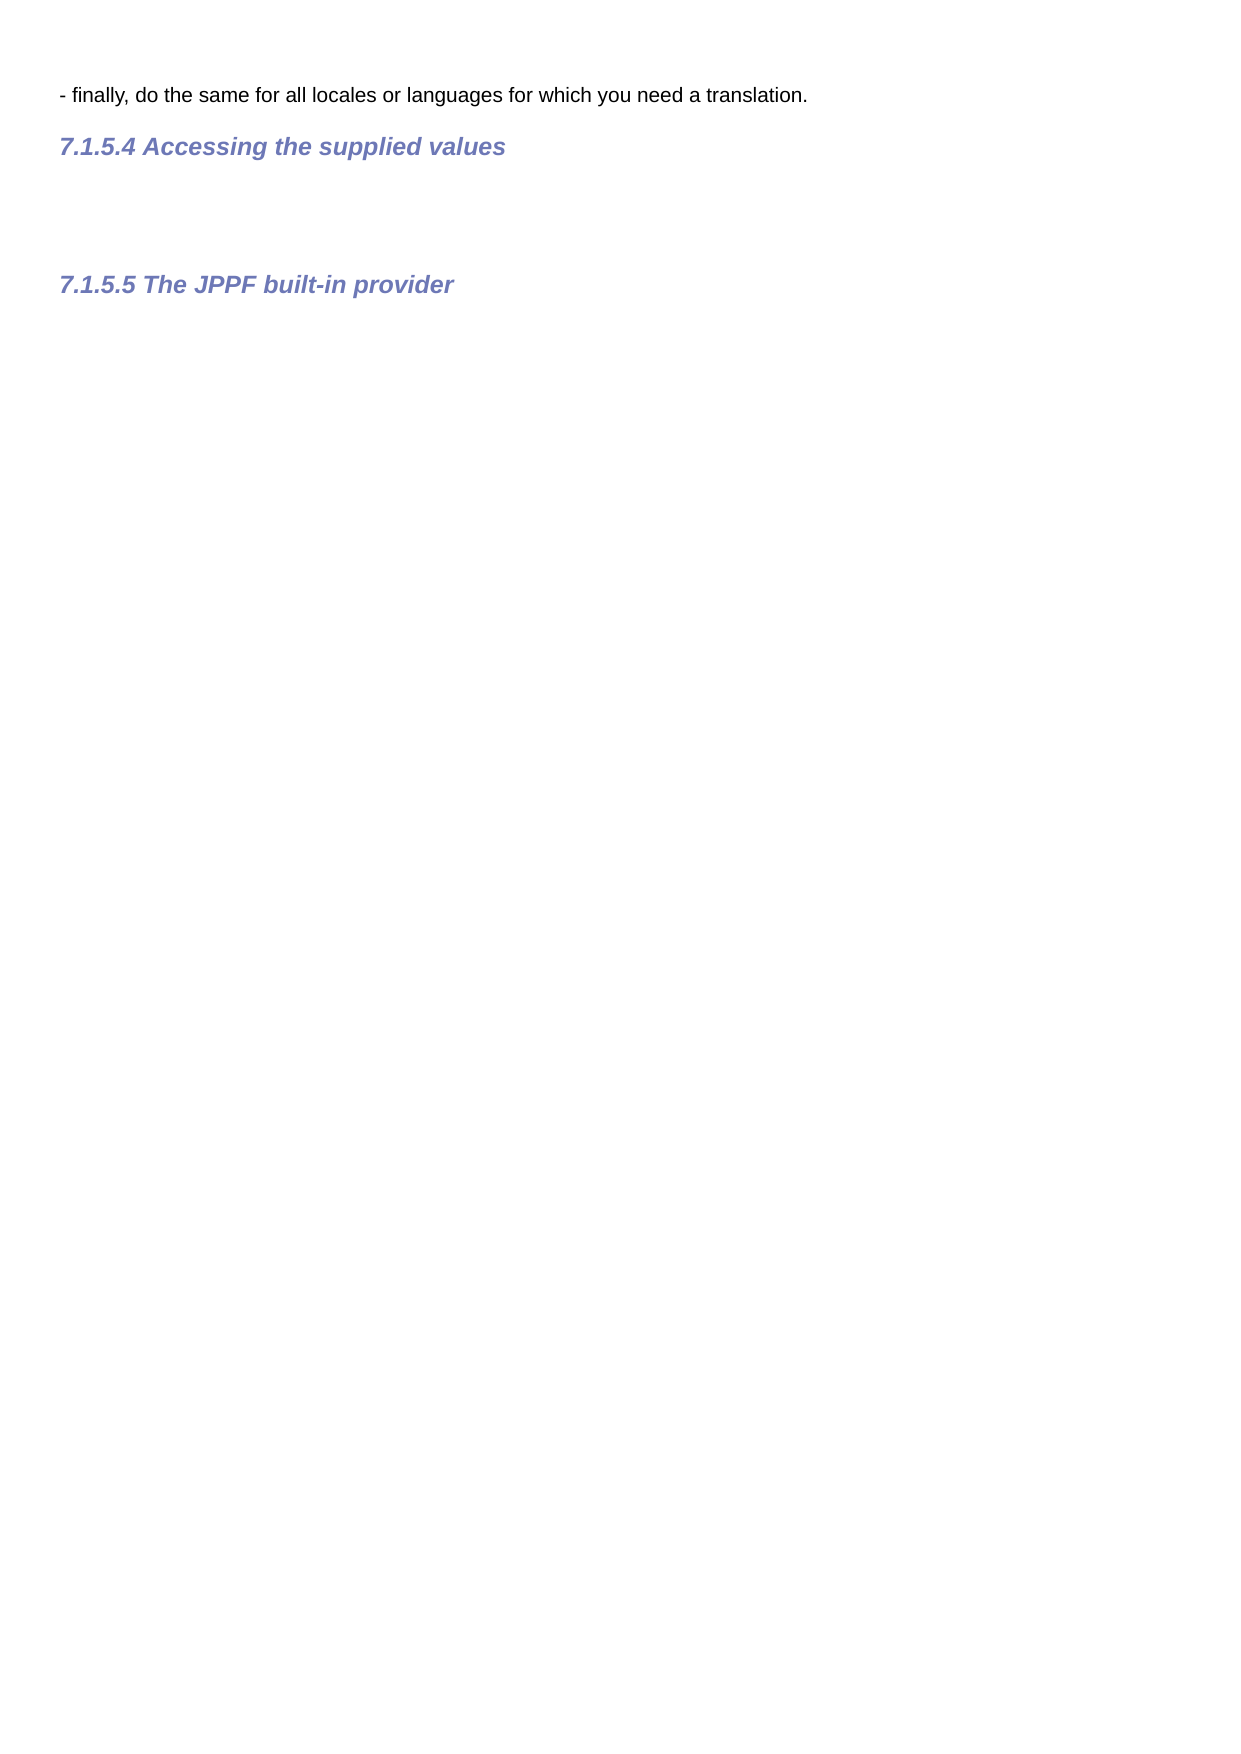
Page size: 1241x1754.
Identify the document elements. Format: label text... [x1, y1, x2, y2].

subtitle Accessing the supplied values [59, 132, 1181, 161]
text - finally, do the same for all locales or languages for which you need a translation. [59, 83, 1181, 107]
subtitle The JPPF built-in provider [59, 270, 1181, 299]
